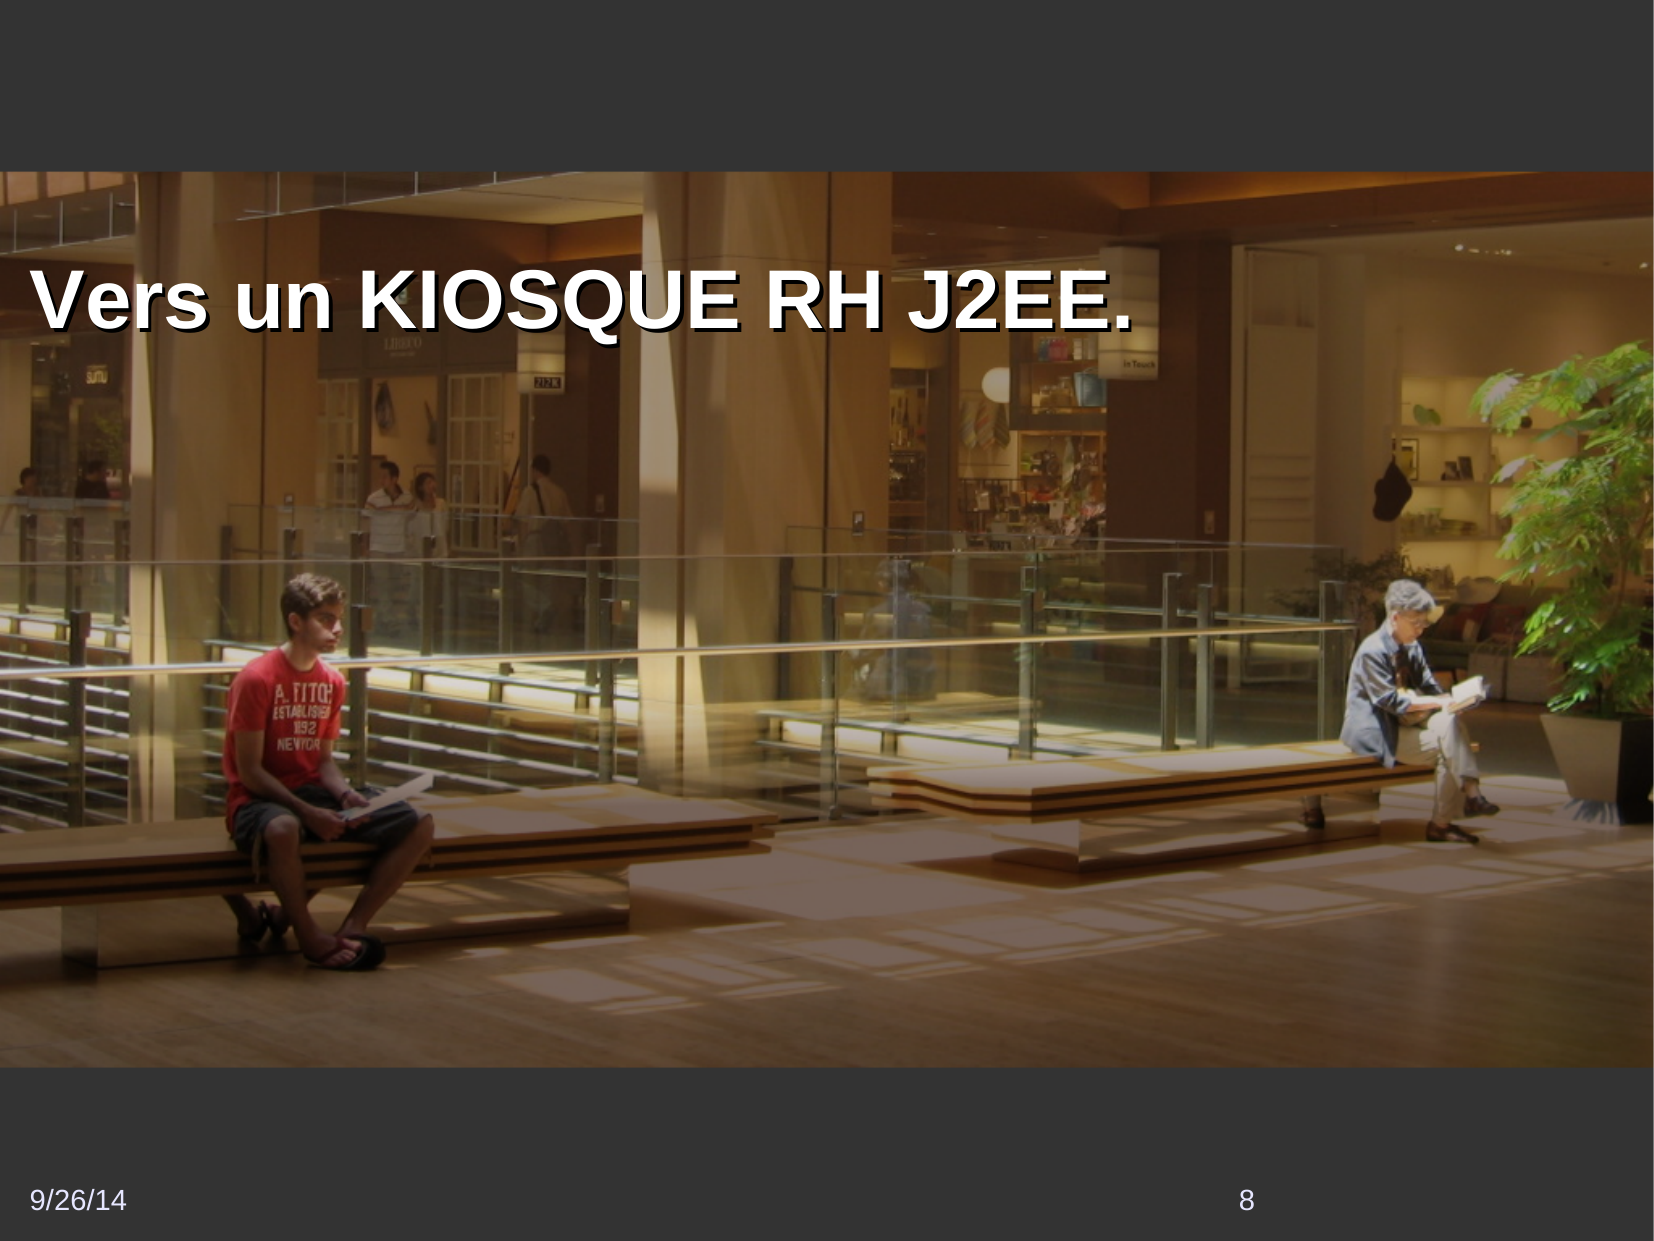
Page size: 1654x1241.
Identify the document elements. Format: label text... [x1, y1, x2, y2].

title Vers un KIOSQUE RH J2EE. [29, 245, 1506, 346]
text_box [1238, 1181, 1625, 1240]
text_box 9/26/14 [29, 1181, 415, 1240]
picture [0, 0, 1654, 1241]
